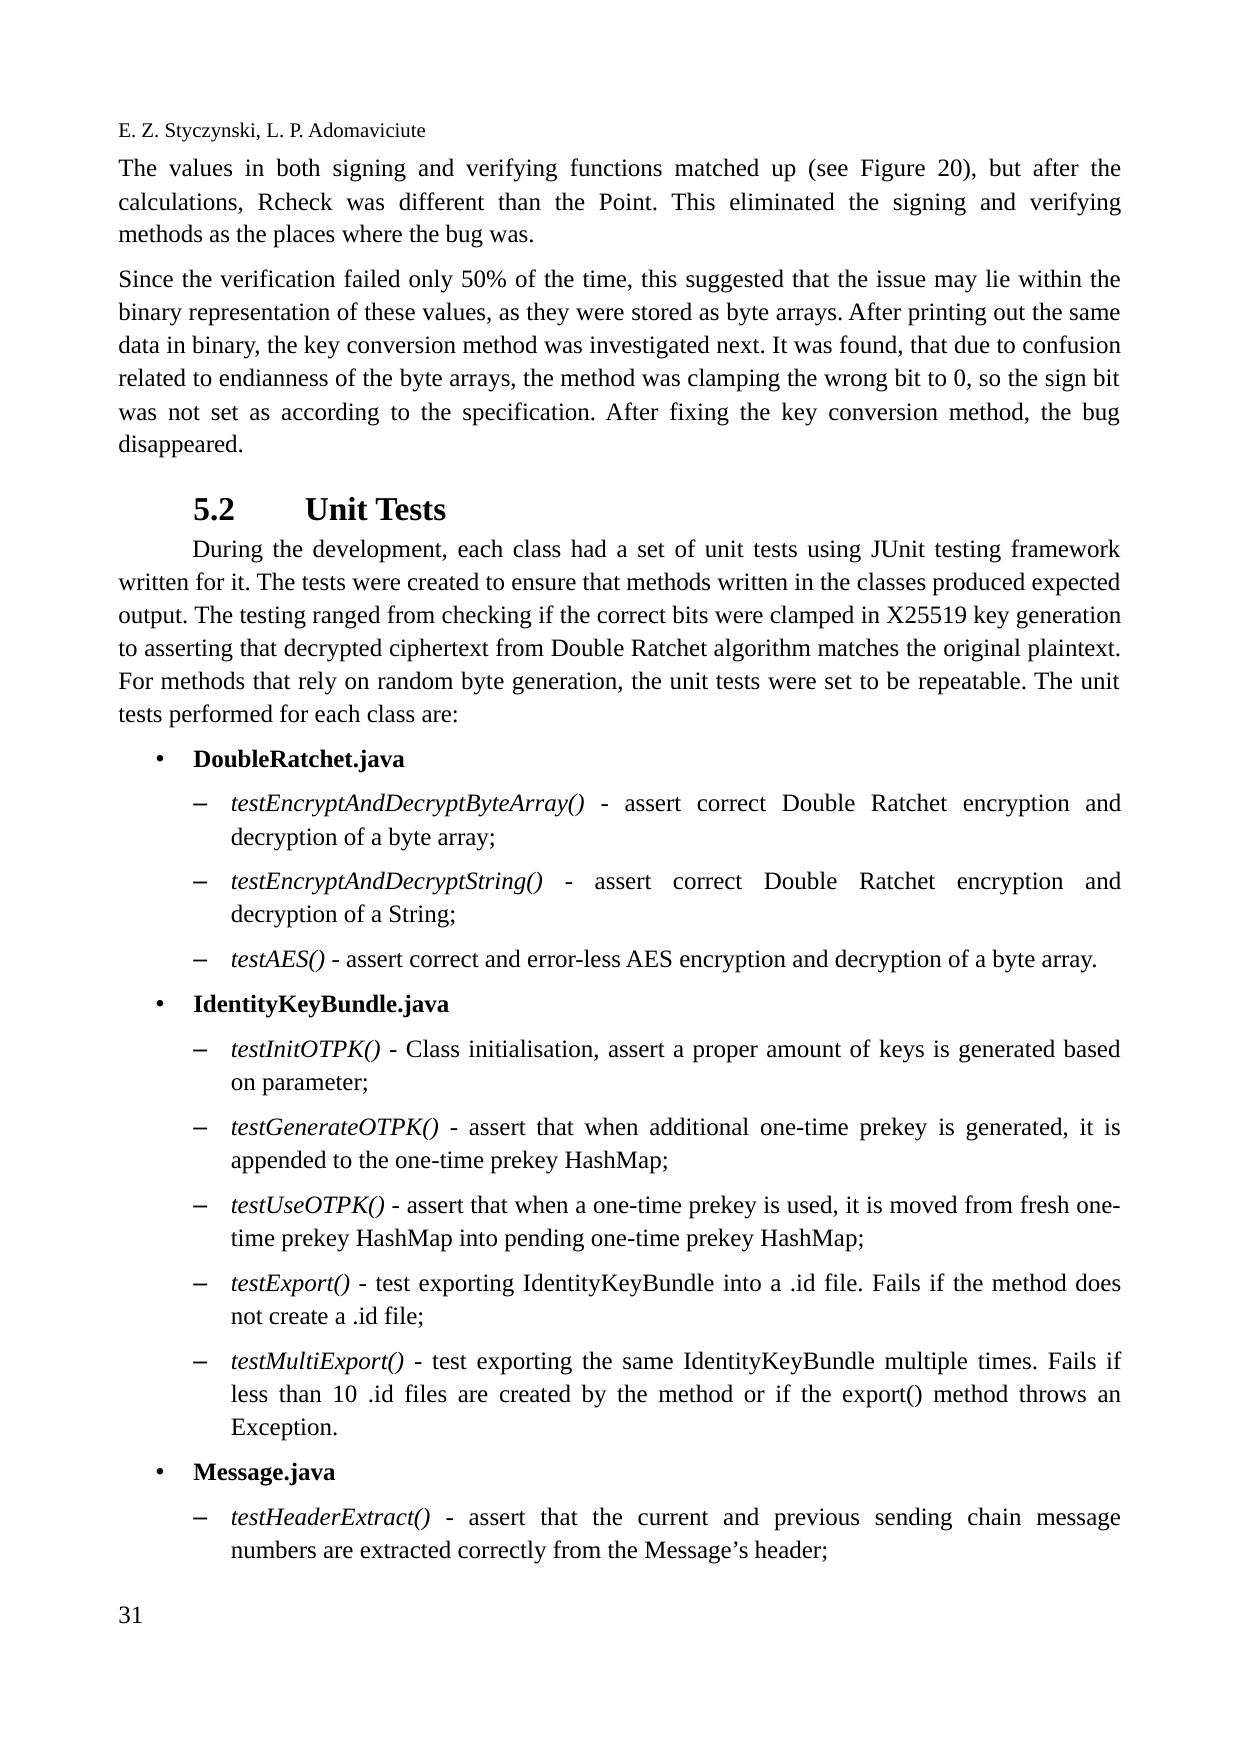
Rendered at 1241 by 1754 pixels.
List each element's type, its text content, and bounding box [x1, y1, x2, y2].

list testAES() - assert correct and error-less AES encryption and decryption of a byte array. [193, 944, 1122, 973]
text The values in both signing and verifying functions matched up (see Figure 20), but after the calculations, Rcheck was different than the Point. This eliminated the signing and verifying methods as the places where the bug was. [118, 153, 1122, 248]
list testInitOTPK() - Class initialisation, assert a proper amount of keys is generated based on parameter; [193, 1034, 1122, 1096]
text Since the verification failed only 50% of the time, this suggested that the issue may lie within the binary representation of these values, as they were stored as byte arrays. After printing out the same data in binary, the key conversion method was investigated next. It was found, that due to confusion related to endianness of the byte arrays, the method was clamping the wrong bit to 0, so the sign bit was not set as according to the specification. After fixing the key conversion method, the bug disappeared. [118, 264, 1122, 458]
list testGenerateOTPK() - assert that when additional one-time prekey is generated, it is appended to the one-time prekey HashMap; [193, 1112, 1122, 1174]
list testEncryptAndDecryptByteArray() - assert correct Double Ratchet encryption and decryption of a byte array; [193, 788, 1122, 850]
subtitle Unit Tests [193, 489, 1122, 528]
list testUseOTPK() - assert that when a one-time prekey is used, it is moved from fresh one-time prekey HashMap into pending one-time prekey HashMap; [193, 1190, 1122, 1252]
list testEncryptAndDecryptString() - assert correct Double Ratchet encryption and decryption of a String; [193, 866, 1122, 928]
list Message.java [156, 1457, 1122, 1486]
list testHeaderExtract() - assert that the current and previous sending chain message numbers are extracted correctly from the Message’s header; [193, 1502, 1122, 1563]
list IdentityKeyBundle.java [156, 989, 1122, 1018]
text During the development, each class had a set of unit tests using JUnit testing framework written for it. The tests were created to ensure that methods written in the classes produced expected output. The testing ranged from checking if the correct bits were clamped in X25519 key generation to asserting that decrypted ciphertext from Double Ratchet algorithm matches the original plaintext. For methods that rely on random byte generation, the unit tests were set to be repeatable. The unit tests performed for each class are: [118, 534, 1122, 727]
list testMultiExport() - test exporting the same IdentityKeyBundle multiple times. Fails if less than 10 .id files are created by the method or if the export() method throws an Exception. [193, 1346, 1122, 1441]
list testExport() - test exporting IdentityKeyBundle into a .id file. Fails if the method does not create a .id file; [193, 1268, 1122, 1330]
list DoubleRatchet.java [156, 744, 1122, 772]
